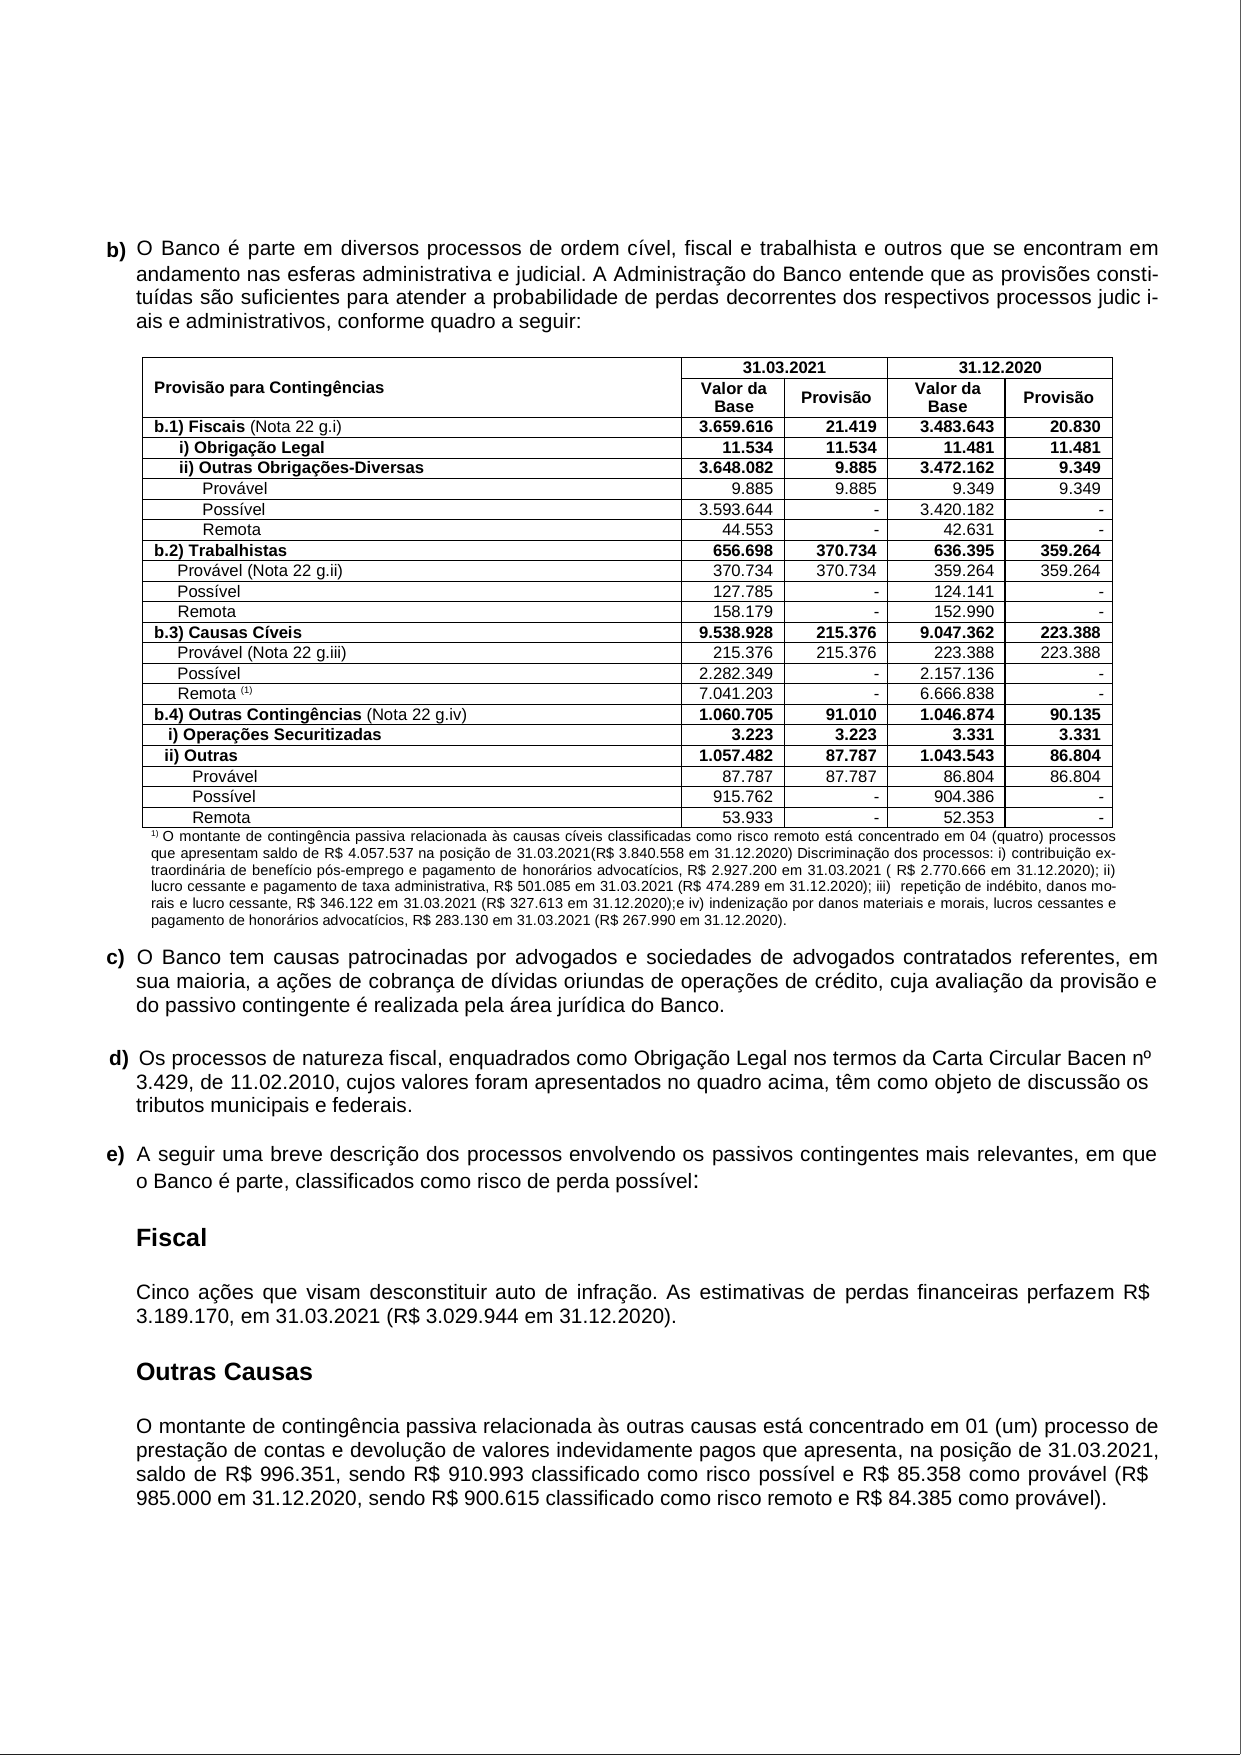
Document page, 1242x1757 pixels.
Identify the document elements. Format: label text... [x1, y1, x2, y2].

table_cell 86.804 [1006, 767, 1112, 786]
table_cell 656.698 [682, 541, 784, 560]
table_header 31.12.2020 [888, 358, 1112, 377]
table_cell Provisão [1006, 379, 1112, 417]
table_cell - [1006, 664, 1112, 683]
table_cell 124.141 [888, 582, 1004, 601]
table_cell 3.593.644 [682, 500, 784, 519]
table_cell 1.043.543 [888, 746, 1004, 766]
text 1) O montante de contingência passiva relacionada às causas cíveis classificadas como risco remoto está concentrado em 04 (quatro) processos que apresentam saldo de R$ 4.057.537 na posição de 31.03.2021(R$ 3.840.558 em 31.12.2020) Discriminação dos processos: i) contribuição ex- traordinária de benefício pós-emprego e pagamento de honorários advocatícios, R$ 2.927.200 em 31.03.2021 ( R$ 2.770.666 em 31.12.2020); ii) lucro cessante e pagamento de taxa administrativa, R$ 501.085 em 31.03.2021 (R$ 474.289 em 31.12.2020); iii) repetição de indébito, danos mo- rais e lucro cessante, R$ 346.122 em 31.03.2021 (R$ 327.613 em 31.12.2020);e iv) indenização por danos materiais e morais, lucros cessantes e pagamento de honorários advocatícios, R$ 283.130 em 31.03.2021 (R$ 267.990 em 31.12.2020). [151, 828, 1116, 928]
table_cell ii) Outras [143, 746, 681, 766]
text d) Os processos de natureza fiscal, enquadrados como Obrigação Legal nos termos da Carta Circular Bacen nº [103, 1046, 1157, 1069]
table_cell b.1) Fiscais (Nota 22 g.i) [143, 418, 681, 437]
table_cell - [785, 808, 887, 827]
table_cell 1.057.482 [682, 746, 784, 766]
table_cell 359.264 [1006, 561, 1112, 581]
table_cell 3.331 [1006, 725, 1112, 745]
table_cell 152.990 [888, 602, 1004, 622]
table_cell 11.481 [1006, 438, 1112, 457]
table_header Provisão para Contingências [143, 358, 681, 417]
table_cell 9.538.928 [682, 623, 784, 642]
table_cell 87.787 [785, 767, 887, 786]
table_cell - [1006, 787, 1112, 807]
table_cell Provável [143, 479, 681, 498]
table_cell 6.666.838 [888, 684, 1004, 704]
table_cell 2.157.136 [888, 664, 1004, 683]
table_cell - [1006, 582, 1112, 601]
table_cell 86.804 [1006, 746, 1112, 766]
table_cell 3.420.182 [888, 500, 1004, 519]
table_cell b.2) Trabalhistas [143, 541, 681, 560]
table_cell 87.787 [785, 746, 887, 766]
table_cell 215.376 [785, 643, 887, 663]
table_cell b.4) Outras Contingências (Nota 22 g.iv) [143, 705, 681, 724]
table_cell 52.353 [888, 808, 1004, 827]
table_cell 42.631 [888, 520, 1004, 540]
table_cell 3.223 [785, 725, 887, 745]
table_cell 3.472.162 [888, 459, 1004, 478]
table_cell - [785, 787, 887, 807]
text 3.429, de 11.02.2010, cujos valores foram apresentados no quadro acima, têm como objeto de discussão os tributos municipais e federais. [136, 1070, 1157, 1118]
table_cell Possível [143, 582, 681, 601]
table_cell - [785, 582, 887, 601]
table_cell 1.046.874 [888, 705, 1004, 724]
table_cell - [1006, 520, 1112, 540]
table_cell 2.282.349 [682, 664, 784, 683]
table_cell 3.483.643 [888, 418, 1004, 437]
table_cell 223.388 [888, 643, 1004, 663]
table_cell 3.331 [888, 725, 1004, 745]
table_cell Valor da Base [682, 379, 784, 417]
table_cell 9.349 [1006, 459, 1112, 478]
text e) A seguir uma breve descrição dos processos envolvendo os passivos contingentes mais relevantes, em que o Banco é parte, classificados como risco de perda possível: [106, 1141, 1158, 1194]
table_cell i) Obrigação Legal [143, 438, 681, 457]
table_cell Provável (Nota 22 g.iii) [143, 643, 681, 663]
table_cell 370.734 [682, 561, 784, 581]
table_cell 9.047.362 [888, 623, 1004, 642]
table_cell Provisão [785, 379, 887, 417]
table_cell 9.349 [1006, 479, 1112, 498]
table_cell 44.553 [682, 520, 784, 540]
table_cell - [1006, 684, 1112, 704]
table_cell b.3) Causas Cíveis [143, 623, 681, 642]
table_cell 53.933 [682, 808, 784, 827]
table_cell 215.376 [682, 643, 784, 663]
table_cell - [1006, 500, 1112, 519]
table_cell 90.135 [1006, 705, 1112, 724]
table_cell Remota [143, 808, 681, 827]
text O montante de contingência passiva relacionada às outras causas está concentrado em 01 (um) processo de prestação de contas e devolução de valores indevidamente pagos que apresenta, na posição de 31.03.2021, saldo de R$ 996.351, sendo R$ 910.993 classificado como risco possível e R$ 85.358 como provável (R$ [136, 1414, 1159, 1486]
table_cell ii) Outras Obrigações-Diversas [143, 459, 681, 478]
table_cell 127.785 [682, 582, 784, 601]
table_cell 20.830 [1006, 418, 1112, 437]
table_cell 21.419 [785, 418, 887, 437]
table_cell 158.179 [682, 602, 784, 622]
table_cell Remota (1) [143, 684, 681, 704]
table_cell Possível [143, 500, 681, 519]
table_cell Valor da Base [888, 379, 1004, 417]
table_cell 9.885 [785, 459, 887, 478]
table_cell 223.388 [1006, 643, 1112, 663]
table_cell - [785, 520, 887, 540]
table_cell 9.885 [785, 479, 887, 498]
table_cell - [785, 664, 887, 683]
table_cell 3.223 [682, 725, 784, 745]
table_cell i) Operações Securitizadas [143, 725, 681, 745]
table_cell 3.648.082 [682, 459, 784, 478]
table_cell 370.734 [785, 541, 887, 560]
table_cell 9.349 [888, 479, 1004, 498]
table_cell 11.534 [785, 438, 887, 457]
table_cell Possível [143, 664, 681, 683]
table_cell 11.534 [682, 438, 784, 457]
table_cell 370.734 [785, 561, 887, 581]
table_cell 223.388 [1006, 623, 1112, 642]
table_cell 1.060.705 [682, 705, 784, 724]
table_cell Provável [143, 767, 681, 786]
table_cell Remota [143, 602, 681, 622]
table_cell - [1006, 602, 1112, 622]
table_cell 7.041.203 [682, 684, 784, 704]
table_cell 86.804 [888, 767, 1004, 786]
table_cell Provável (Nota 22 g.ii) [143, 561, 681, 581]
text 3.189.170, em 31.03.2021 (R$ 3.029.944 em 31.12.2020). [136, 1304, 682, 1328]
table_cell 215.376 [785, 623, 887, 642]
table_cell 87.787 [682, 767, 784, 786]
table_cell - [1006, 808, 1112, 827]
table_cell 636.395 [888, 541, 1004, 560]
table_cell - [785, 500, 887, 519]
table_cell 359.264 [1006, 541, 1112, 560]
table_cell 11.481 [888, 438, 1004, 457]
table_cell 904.386 [888, 787, 1004, 807]
table_cell Possível [143, 787, 681, 807]
text c) O Banco tem causas patrocinadas por advogados e sociedades de advogados contratados referentes, em sua maioria, a ações de cobrança de dívidas oriundas de operações de crédito, cuja avaliação da provisão e do passivo contingente é realizada pela área jurídica do Banco. [106, 945, 1158, 1017]
table_cell 915.762 [682, 787, 784, 807]
table_cell 359.264 [888, 561, 1004, 581]
text Cinco ações que visam desconstituir auto de infração. As estimativas de perdas financeiras perfazem R$ [136, 1280, 1158, 1304]
table_cell 9.885 [682, 479, 784, 498]
table_cell 3.659.616 [682, 418, 784, 437]
text 985.000 em 31.12.2020, sendo R$ 900.615 classificado como risco remoto e R$ 84.385 como provável). [136, 1486, 1108, 1510]
table_header 31.03.2021 [682, 358, 887, 377]
text Fiscal [136, 1223, 214, 1251]
text Outras Causas [136, 1357, 319, 1386]
table_cell - [785, 602, 887, 622]
table_cell Remota [143, 520, 681, 540]
table_cell - [785, 684, 887, 704]
text b) O Banco é parte em diversos processos de ordem cível, fiscal e trabalhista e outros que se encontram em andamento nas esferas administrativa e judicial. A Administração do Banco entende que as provisões consti- tuídas são suficientes para atender a probabilidade de perdas decorrentes dos respectivos processos judic i- ais e administrativos, conforme quadro a seguir: [106, 237, 1159, 333]
table_cell 91.010 [785, 705, 887, 724]
